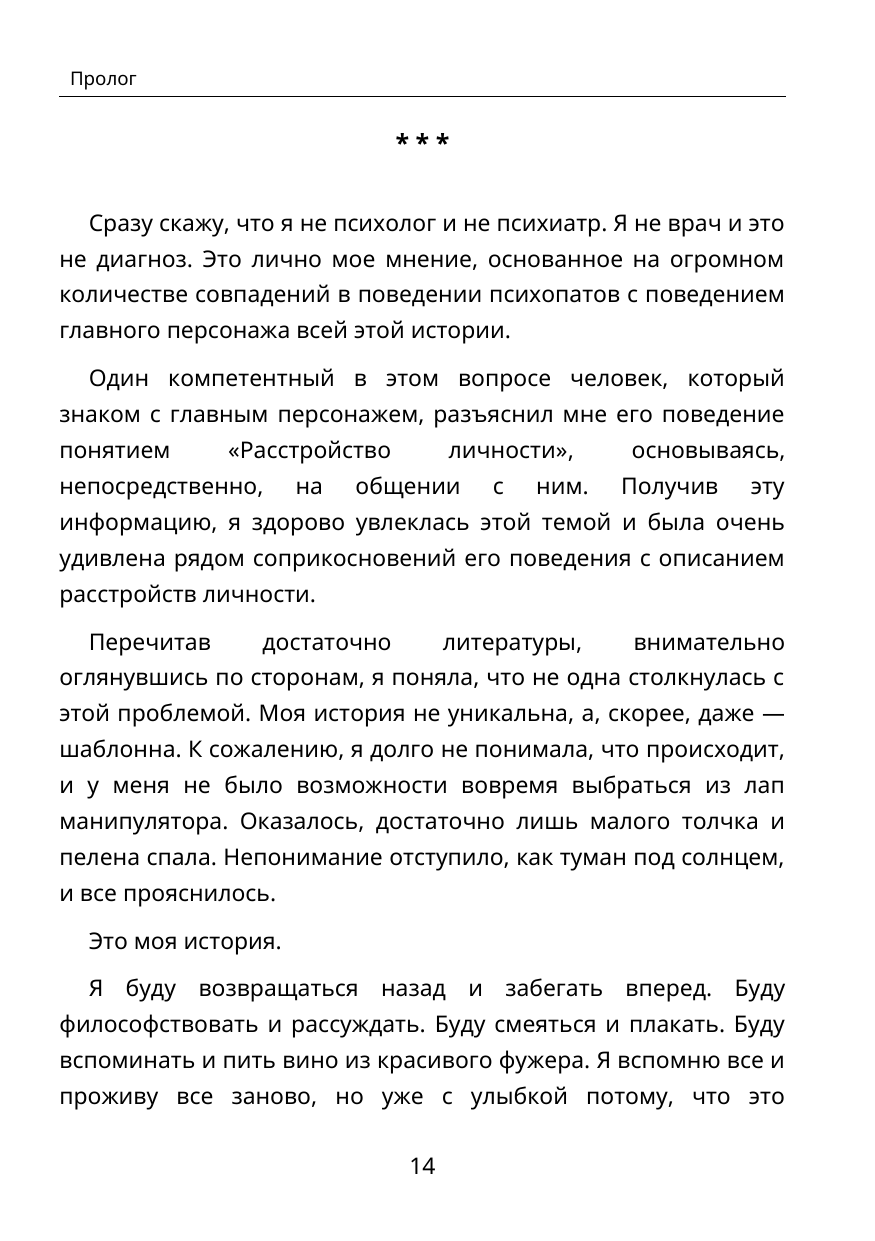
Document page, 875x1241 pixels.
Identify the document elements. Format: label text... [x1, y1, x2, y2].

text Это моя история. [59, 925, 786, 956]
text Сразу скажу, что я не психолог и не психиатр. Я не врач и это не диагноз. Это лично мое мнение, основанное на огромном количестве совпадений в поведении психопатов с поведением главного персонажа всей этой истории. [59, 207, 786, 346]
text Перечитав достаточно литературы, внимательно оглянувшись по сторонам, я поняла, что не одна столкнулась с этой проблемой. Моя история не уникальна, а, скорее, даже — шаблонна. К сожалению, я долго не понимала, что происходит, и у меня не было возможности вовремя выбраться из лап манипулятора. Оказалось, достаточно лишь малого толчка и пелена спала. Непонимание отступило, как туман под солнцем, и все прояснилось. [59, 625, 786, 908]
text Я буду возвращаться назад и забегать вперед. Буду философствовать и рассуждать. Буду смеяться и плакать. Буду вспоминать и пить вино из красивого фужера. Я вспомню все и проживу все заново, но уже с улыбкой потому, что это [59, 972, 786, 1111]
subtitle * * * [59, 126, 786, 160]
text Один компетентный в этом вопросе человек, который знаком с главным персонажем, разъяснил мне его поведение понятием «Расстройство личности», основываясь, непосредственно, на общении с ним. Получив эту информацию, я здорово увлеклась этой темой и была очень удивлена рядом соприкосновений его поведения с описанием расстройств личности. [59, 362, 786, 609]
